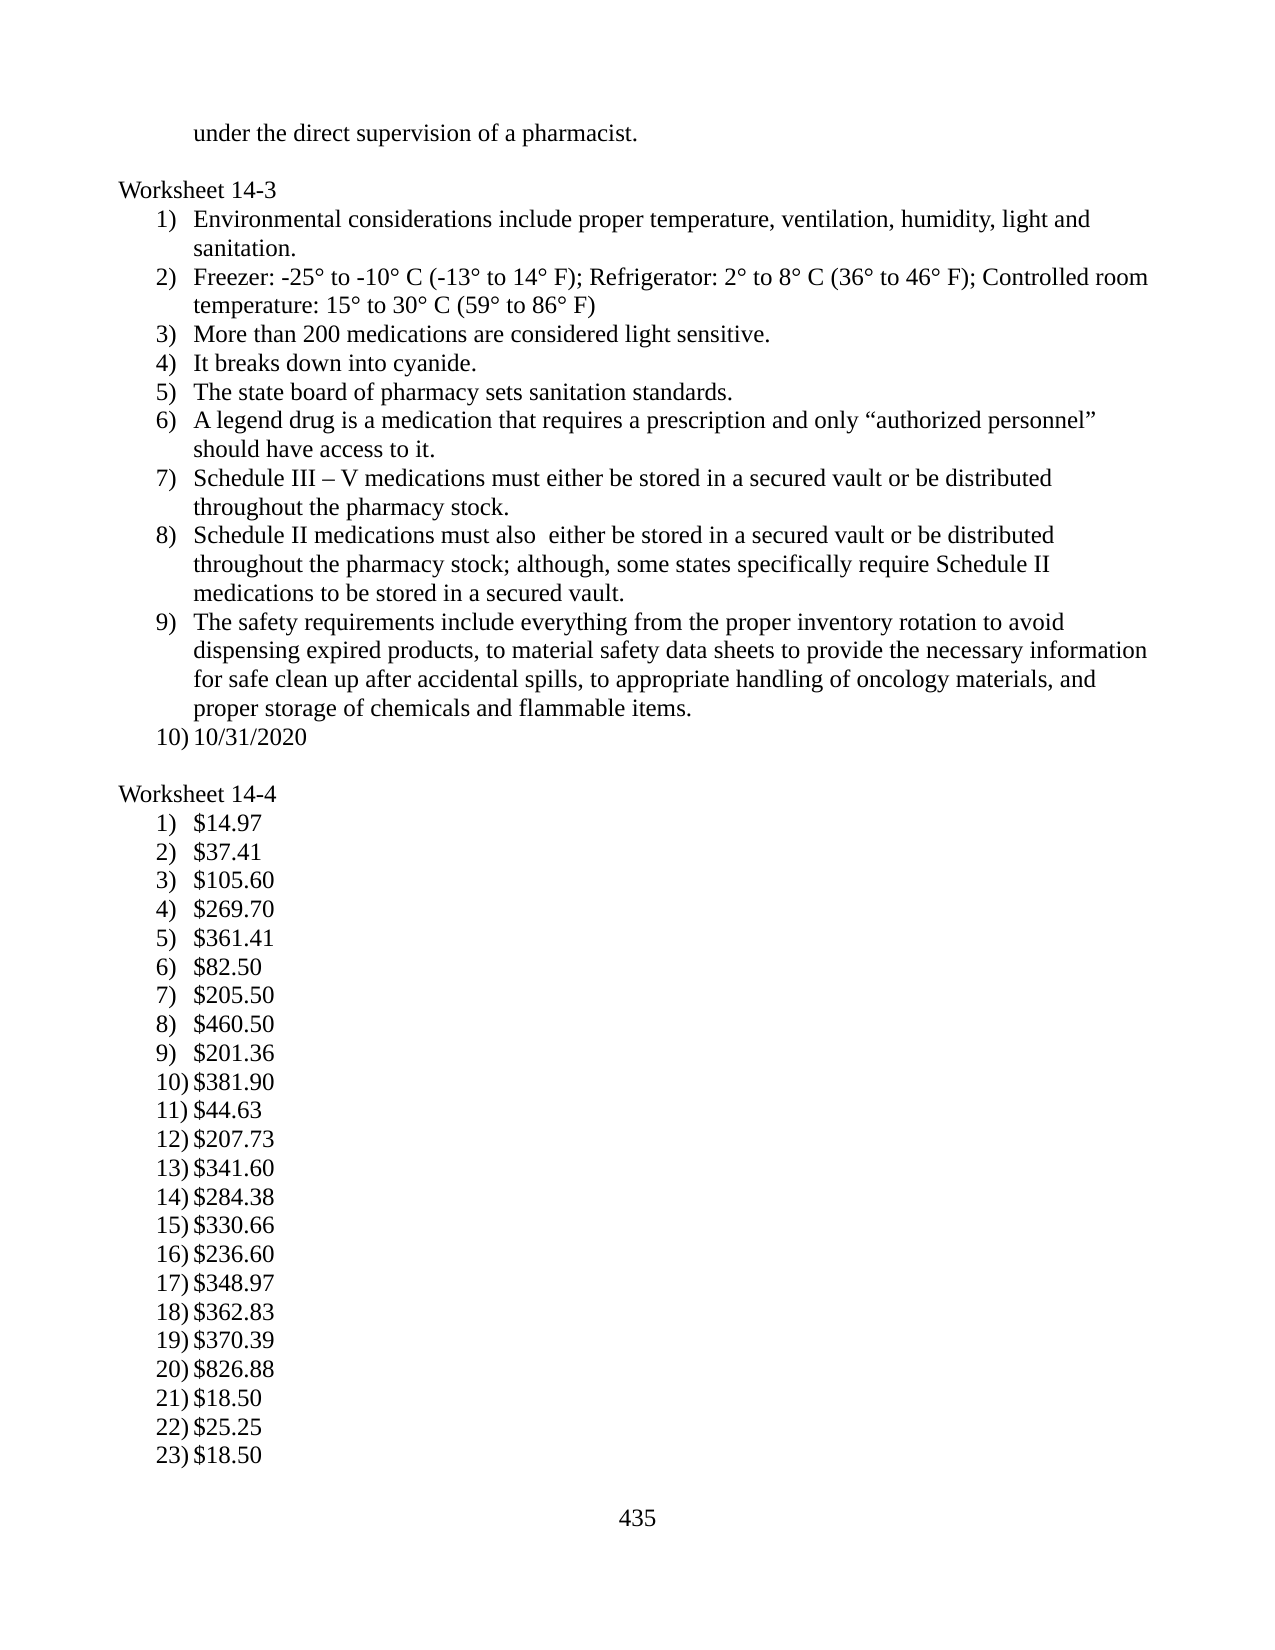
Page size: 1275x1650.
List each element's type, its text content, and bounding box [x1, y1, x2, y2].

list $330.66 [156, 1211, 1157, 1239]
list Schedule II medications must also either be stored in a secured vault or be distributed throughout the pharmacy stock; although, some states specifically require Schedule II medications to be stored in a secured vault. [156, 521, 1157, 607]
list $370.39 [156, 1326, 1157, 1354]
list $37.41 [156, 837, 1157, 866]
list $14.97 [156, 808, 1157, 837]
list under the direct supervision of a pharmacist. [156, 118, 1157, 147]
list $460.50 [156, 1009, 1157, 1038]
list A legend drug is a medication that requires a prescription and only “authorized personnel” should have access to it. [156, 406, 1157, 463]
list It breaks down into cyanide. [156, 348, 1157, 377]
list $362.83 [156, 1297, 1157, 1326]
list $207.73 [156, 1124, 1157, 1153]
list $269.70 [156, 894, 1157, 923]
list Freezer: -25° to -10° C (-13° to 14° F); Refrigerator: 2° to 8° C (36° to 46° F); Controlled room temperature: 15° to 30° C (59° to 86° F) [156, 262, 1157, 319]
list $361.41 [156, 923, 1157, 952]
list More than 200 medications are considered light sensitive. [156, 319, 1157, 348]
list $348.97 [156, 1268, 1157, 1297]
list $201.36 [156, 1038, 1157, 1067]
list The safety requirements include everything from the proper inventory rotation to avoid dispensing expired products, to material safety data sheets to provide the necessary information for safe clean up after accidental spills, to appropriate handling of oncology materials, and proper storage of chemicals and flammable items. [156, 607, 1157, 722]
text Worksheet 14-4 [118, 779, 1157, 808]
list $44.63 [156, 1096, 1157, 1124]
list $826.88 [156, 1354, 1157, 1383]
list $105.60 [156, 866, 1157, 894]
list $82.50 [156, 952, 1157, 981]
list $18.50 [156, 1441, 1157, 1469]
list $341.60 [156, 1153, 1157, 1182]
list $18.50 [156, 1383, 1157, 1412]
list $205.50 [156, 981, 1157, 1009]
list Schedule III – V medications must either be stored in a secured vault or be distributed throughout the pharmacy stock. [156, 463, 1157, 521]
list $284.38 [156, 1182, 1157, 1211]
list Environmental considerations include proper temperature, ventilation, humidity, light and sanitation. [156, 204, 1157, 262]
list The state board of pharmacy sets sanitation standards. [156, 377, 1157, 406]
list $25.25 [156, 1412, 1157, 1441]
list $381.90 [156, 1067, 1157, 1096]
list $236.60 [156, 1239, 1157, 1268]
text Worksheet 14-3 [118, 176, 1157, 204]
list 10/31/2020 [156, 722, 1157, 751]
